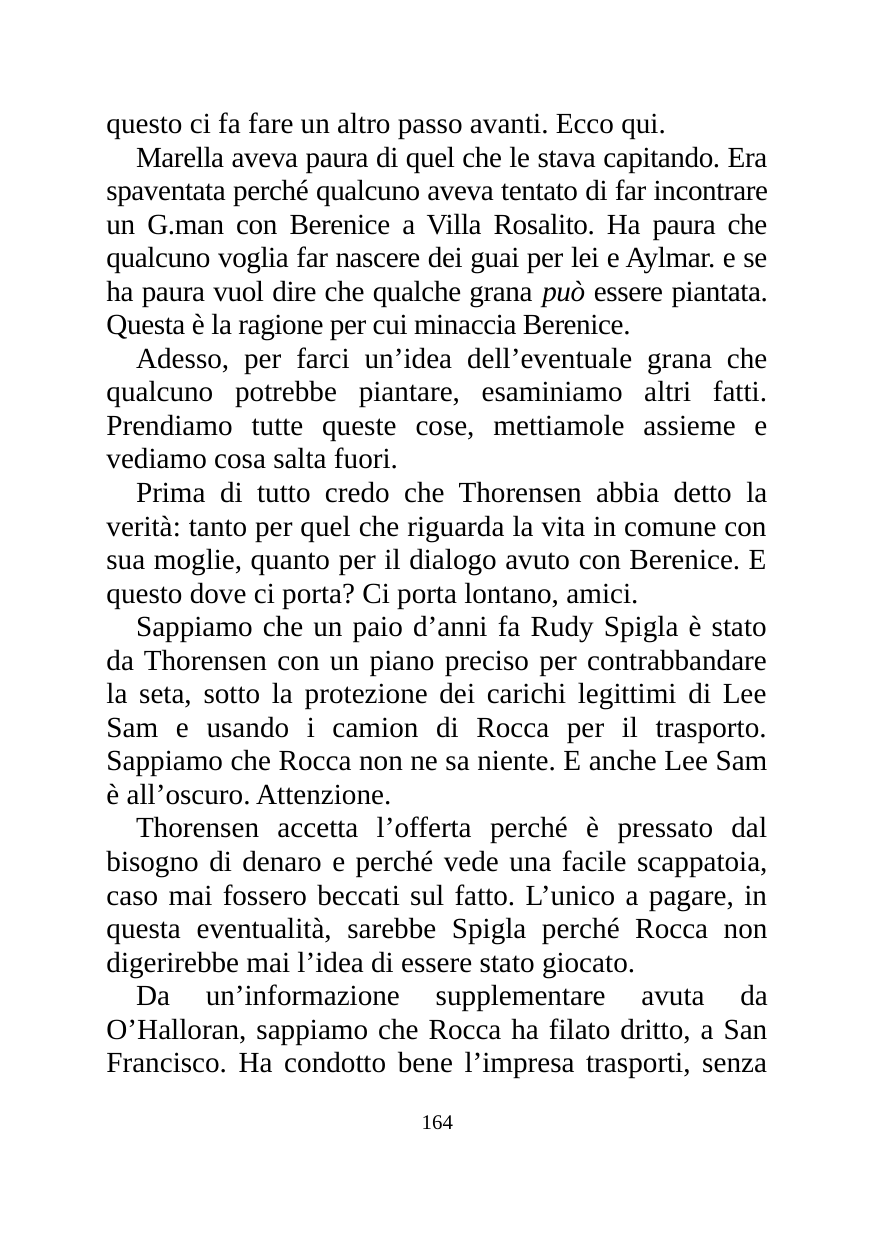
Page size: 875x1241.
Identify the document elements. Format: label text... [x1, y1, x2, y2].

text Sappiamo che un paio d’anni fa Rudy Spigla è stato da Thorensen con un piano preciso per contrabbandare la seta, sotto la protezione dei carichi legittimi di Lee Sam e usando i camion di Rocca per il trasporto. Sappiamo che Rocca non ne sa niente. E anche Lee Sam è all’oscuro. Attenzione. [106, 609, 768, 811]
text Prima di tutto credo che Thorensen abbia detto la verità: tanto per quel che riguarda la vita in comune con sua moglie, quanto per il dialogo avuto con Berenice. E questo dove ci porta? Ci porta lontano, amici. [106, 475, 768, 609]
text Marella aveva paura di quel che le stava capitando. Era spaventata perché qualcuno aveva tentato di far incontrare un G.man con Berenice a Villa Rosalito. Ha paura che qualcuno voglia far nascere dei guai per lei e Aylmar. e se ha paura vuol dire che qualche grana può essere piantata. Questa è la ragione per cui minaccia Berenice. [106, 140, 768, 341]
text Adesso, per farci un’idea dell’eventuale grana che qualcuno potrebbe piantare, esaminiamo altri fatti. Prendiamo tutte queste cose, mettiamole assieme e vediamo cosa salta fuori. [106, 341, 768, 475]
text questo ci fa fare un altro passo avanti. Ecco qui. [106, 106, 768, 140]
text Thorensen accetta l’offerta perché è pressato dal bisogno di denaro e perché vede una facile scappatoia, caso mai fossero beccati sul fatto. L’unico a pagare, in questa eventualità, sarebbe Spigla perché Rocca non digerirebbe mai l’idea di essere stato giocato. [106, 811, 768, 978]
text Da un’informazione supplementare avuta da O’Halloran, sappiamo che Rocca ha filato dritto, a San Francisco. Ha condotto bene l’impresa trasporti, senza [106, 978, 768, 1079]
